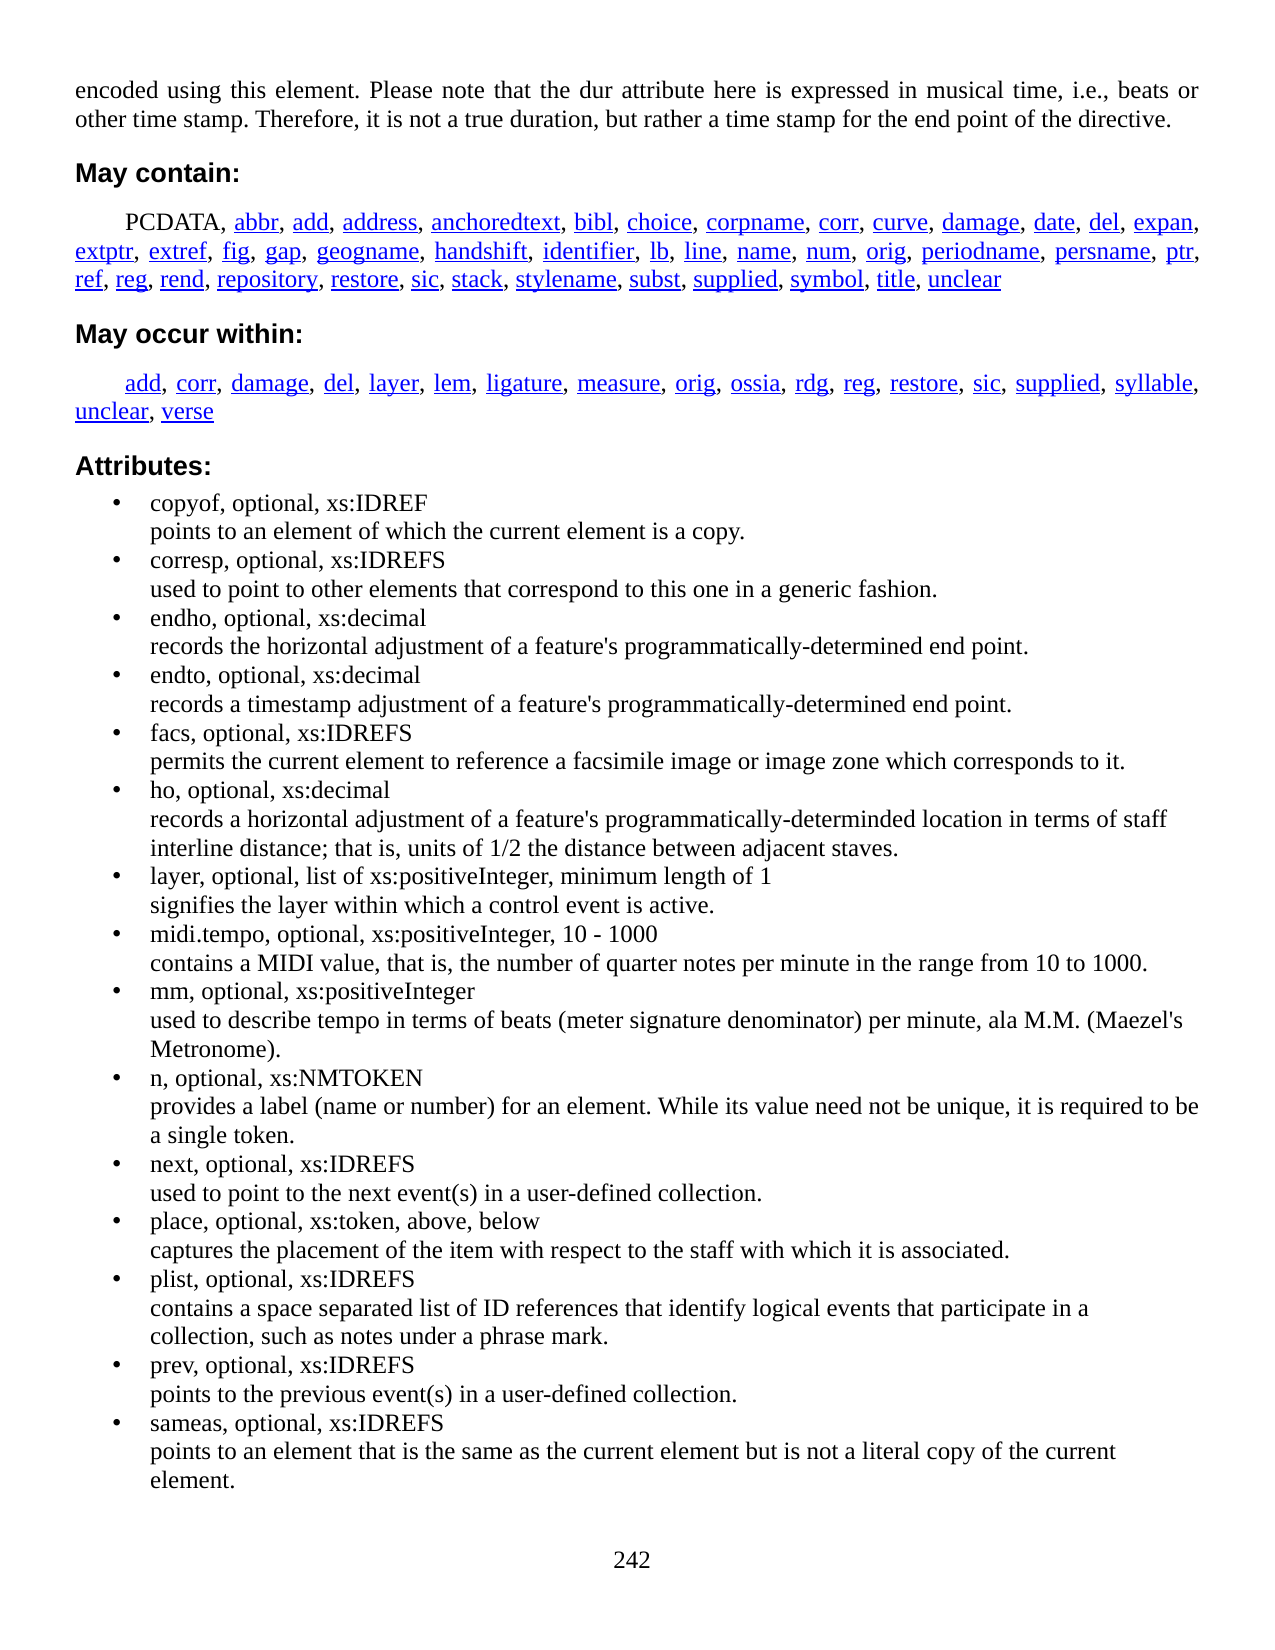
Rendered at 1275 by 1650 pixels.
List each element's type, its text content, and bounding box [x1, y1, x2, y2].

list endto, optional, xs:decimal records a timestamp adjustment of a feature's programmatically-determined end point. [112, 660, 1200, 718]
list sameas, optional, xs:IDREFS points to an element that is the same as the current element but is not a literal copy of the current element. [112, 1408, 1200, 1494]
list facs, optional, xs:IDREFS permits the current element to reference a facsimile image or image zone which corresponds to it. [112, 718, 1200, 775]
list ho, optional, xs:decimal records a horizontal adjustment of a feature's programmatically-determinded location in terms of staff interline distance; that is, units of 1/2 the distance between adjacent staves. [112, 775, 1200, 861]
subtitle May contain: [75, 157, 1200, 189]
list midi.tempo, optional, xs:positiveInteger, 10 - 1000 contains a MIDI value, that is, the number of quarter notes per minute in the range from 10 to 1000. [112, 919, 1200, 976]
list copyof, optional, xs:IDREF points to an element of which the current element is a copy. [112, 488, 1200, 545]
list place, optional, xs:token, above, below captures the placement of the item with respect to the staff with which it is associated. [112, 1206, 1200, 1264]
text add, corr, damage, del, layer, lem, ligature, measure, orig, ossia, rdg, reg, restore, sic, supplied, syllable, unclear, verse [75, 368, 1200, 425]
list next, optional, xs:IDREFS used to point to the next event(s) in a user-defined collection. [112, 1149, 1200, 1206]
list n, optional, xs:NMTOKEN provides a label (name or number) for an element. While its value need not be unique, it is required to be a single token. [112, 1063, 1200, 1149]
list corresp, optional, xs:IDREFS used to point to other elements that correspond to this one in a generic fashion. [112, 545, 1200, 603]
text PCDATA, abbr, add, address, anchoredtext, bibl, choice, corpname, corr, curve, damage, date, del, expan, extptr, extref, fig, gap, geogname, handshift, identifier, lb, line, name, num, orig, periodname, persname, ptr, ref, reg, rend, repository, restore, sic, stack, stylename, subst, supplied, symbol, title, unclear [75, 207, 1200, 293]
subtitle Attributes: [75, 450, 1200, 481]
text encoded using this element. Please note that the dur attribute here is expressed in musical time, i.e., beats or other time stamp. Therefore, it is not a true duration, but rather a time stamp for the end point of the directive. [75, 75, 1200, 132]
list layer, optional, list of xs:positiveInteger, minimum length of 1 signifies the layer within which a control event is active. [112, 861, 1200, 919]
list endho, optional, xs:decimal records the horizontal adjustment of a feature's programmatically-determined end point. [112, 603, 1200, 660]
list mm, optional, xs:positiveInteger used to describe tempo in terms of beats (meter signature denominator) per minute, ala M.M. (Maezel's Metronome). [112, 976, 1200, 1063]
list prev, optional, xs:IDREFS points to the previous event(s) in a user-defined collection. [112, 1350, 1200, 1408]
subtitle May occur within: [75, 318, 1200, 349]
list plist, optional, xs:IDREFS contains a space separated list of ID references that identify logical events that participate in a collection, such as notes under a phrase mark. [112, 1264, 1200, 1350]
